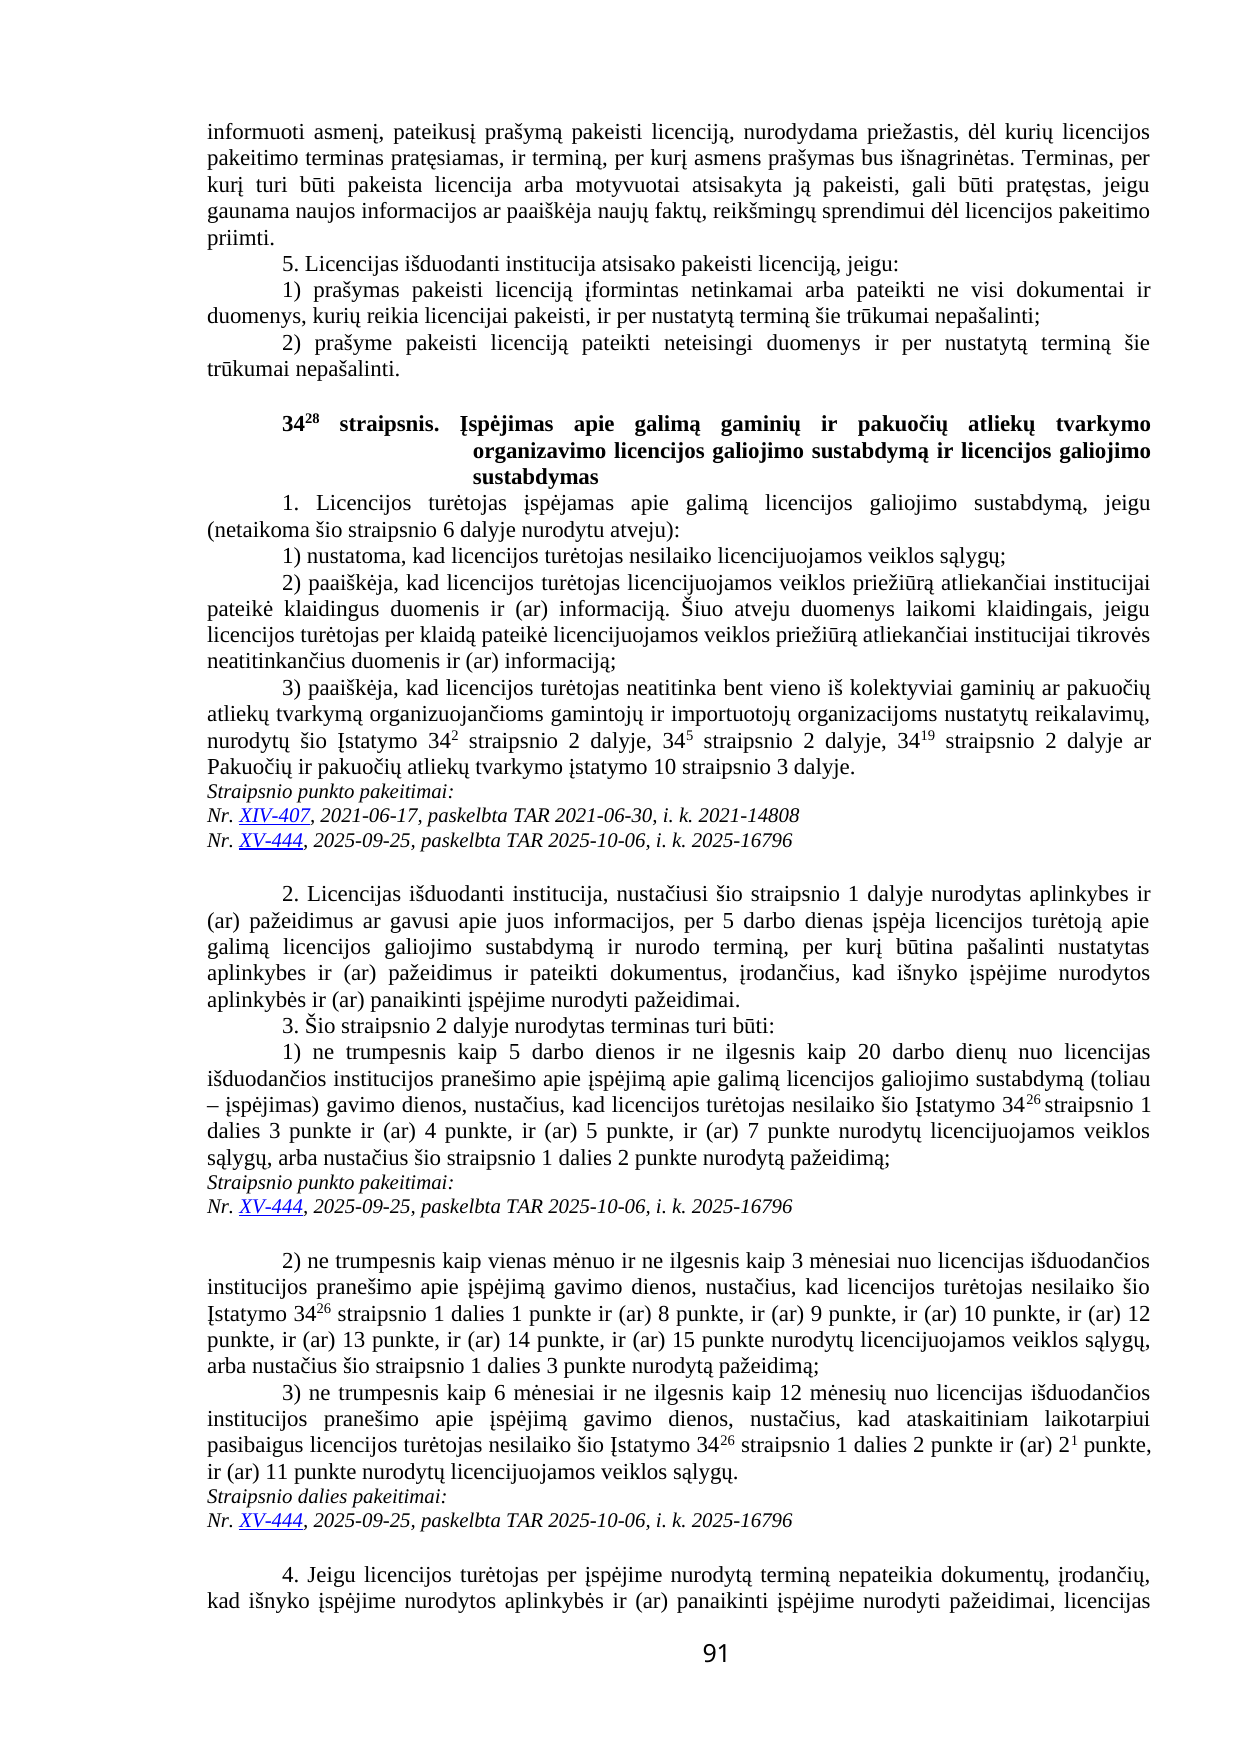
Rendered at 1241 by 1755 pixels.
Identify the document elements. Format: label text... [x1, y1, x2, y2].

text 2. Licencijas išduodanti institucija, nustačiusi šio straipsnio 1 dalyje nurodytas aplinkybes ir (ar) pažeidimus ar gavusi apie juos informacijos, per 5 darbo dienas įspėja licencijos turėtoją apie galimą licencijos galiojimo sustabdymą ir nurodo terminą, per kurį būtina pašalinti nustatytas aplinkybes ir (ar) pažeidimus ir pateikti dokumentus, įrodančius, kad išnyko įspėjime nurodytos aplinkybės ir (ar) panaikinti įspėjime nurodyti pažeidimai. [207, 880, 1152, 1012]
text 2) paaiškėja, kad licencijos turėtojas licencijuojamos veiklos priežiūrą atliekančiai institucijai pateikė klaidingus duomenis ir (ar) informaciją. Šiuo atveju duomenys laikomi klaidingais, jeigu licencijos turėtojas per klaidą pateikė licencijuojamos veiklos priežiūrą atliekančiai institucijai tikrovės neatitinkančius duomenis ir (ar) informaciją; [207, 568, 1152, 674]
text Straipsnio punkto pakeitimai: [207, 779, 1152, 803]
text 1) ne trumpesnis kaip 5 darbo dienos ir ne ilgesnis kaip 20 darbo dienų nuo licencijas išduodančios institucijos pranešimo apie įspėjimą apie galimą licencijos galiojimo sustabdymą (toliau – įspėjimas) gavimo dienos, nustačius, kad licencijos turėtojas nesilaiko šio Įstatymo 3426 straipsnio 1 dalies 3 punkte ir (ar) 4 punkte, ir (ar) 5 punkte, ir (ar) 7 punkte nurodytų licencijuojamos veiklos sąlygų, arba nustačius šio straipsnio 1 dalies 2 punkte nurodytą pažeidimą; [207, 1038, 1152, 1170]
text Straipsnio punkto pakeitimai: [207, 1170, 1152, 1194]
text 3428 straipsnis. Įspėjimas apie galimą gaminių ir pakuočių atliekų tvarkymo organizavimo licencijos galiojimo sustabdymą ir licencijos galiojimo sustabdymas [282, 410, 1152, 489]
text 2) prašyme pakeisti licenciją pateikti neteisingi duomenys ir per nustatytą terminą šie trūkumai nepašalinti. [207, 329, 1152, 382]
text Nr. XV-444, 2025-09-25, paskelbta TAR 2025-10-06, i. k. 2025-16796 [207, 1194, 1152, 1218]
text Nr. XV-444, 2025-09-25, paskelbta TAR 2025-10-06, i. k. 2025-16796 [207, 1508, 1152, 1532]
text 3. Šio straipsnio 2 dalyje nurodytas terminas turi būti: [207, 1012, 1152, 1038]
text 3) paaiškėja, kad licencijos turėtojas neatitinka bent vieno iš kolektyviai gaminių ar pakuočių atliekų tvarkymą organizuojančioms gamintojų ir importuotojų organizacijoms nustatytų reikalavimų, nurodytų šio Įstatymo 342 straipsnio 2 dalyje, 345 straipsnio 2 dalyje, 3419 straipsnio 2 dalyje ar Pakuočių ir pakuočių atliekų tvarkymo įstatymo 10 straipsnio 3 dalyje. [207, 674, 1152, 779]
text 1) nustatoma, kad licencijos turėtojas nesilaiko licencijuojamos veiklos sąlygų; [207, 542, 1152, 568]
text 1) prašymas pakeisti licenciją įformintas netinkamai arba pateikti ne visi dokumentai ir duomenys, kurių reikia licencijai pakeisti, ir per nustatytą terminą šie trūkumai nepašalinti; [207, 276, 1152, 329]
text 4. Jeigu licencijos turėtojas per įspėjime nurodytą terminą nepateikia dokumentų, įrodančių, kad išnyko įspėjime nurodytos aplinkybės ir (ar) panaikinti įspėjime nurodyti pažeidimai, licencijas [207, 1561, 1152, 1614]
text 2) ne trumpesnis kaip vienas mėnuo ir ne ilgesnis kaip 3 mėnesiai nuo licencijas išduodančios institucijos pranešimo apie įspėjimą gavimo dienos, nustačius, kad licencijos turėtojas nesilaiko šio Įstatymo 3426 straipsnio 1 dalies 1 punkte ir (ar) 8 punkte, ir (ar) 9 punkte, ir (ar) 10 punkte, ir (ar) 12 punkte, ir (ar) 13 punkte, ir (ar) 14 punkte, ir (ar) 15 punkte nurodytų licencijuojamos veiklos sąlygų, arba nustačius šio straipsnio 1 dalies 3 punkte nurodytą pažeidimą; [207, 1247, 1152, 1379]
text informuoti asmenį, pateikusį prašymą pakeisti licenciją, nurodydama priežastis, dėl kurių licencijos pakeitimo terminas pratęsiamas, ir terminą, per kurį asmens prašymas bus išnagrinėtas. Terminas, per kurį turi būti pakeista licencija arba motyvuotai atsisakyta ją pakeisti, gali būti pratęstas, jeigu gaunama naujos informacijos ar paaiškėja naujų faktų, reikšmingų sprendimui dėl licencijos pakeitimo priimti. [207, 118, 1152, 250]
text 3) ne trumpesnis kaip 6 mėnesiai ir ne ilgesnis kaip 12 mėnesių nuo licencijas išduodančios institucijos pranešimo apie įspėjimą gavimo dienos, nustačius, kad ataskaitiniam laikotarpiui pasibaigus licencijos turėtojas nesilaiko šio Įstatymo 3426 straipsnio 1 dalies 2 punkte ir (ar) 21 punkte, ir (ar) 11 punkte nurodytų licencijuojamos veiklos sąlygų. [207, 1379, 1152, 1484]
text Straipsnio dalies pakeitimai: [207, 1484, 1152, 1508]
text 1. Licencijos turėtojas įspėjamas apie galimą licencijos galiojimo sustabdymą, jeigu (netaikoma šio straipsnio 6 dalyje nurodytu atveju): [207, 489, 1152, 542]
text Nr. XV-444, 2025-09-25, paskelbta TAR 2025-10-06, i. k. 2025-16796 [207, 827, 1152, 852]
text 5. Licencijas išduodanti institucija atsisako pakeisti licenciją, jeigu: [207, 250, 1152, 276]
text Nr. XIV-407, 2021-06-17, paskelbta TAR 2021-06-30, i. k. 2021-14808 [207, 803, 1152, 827]
